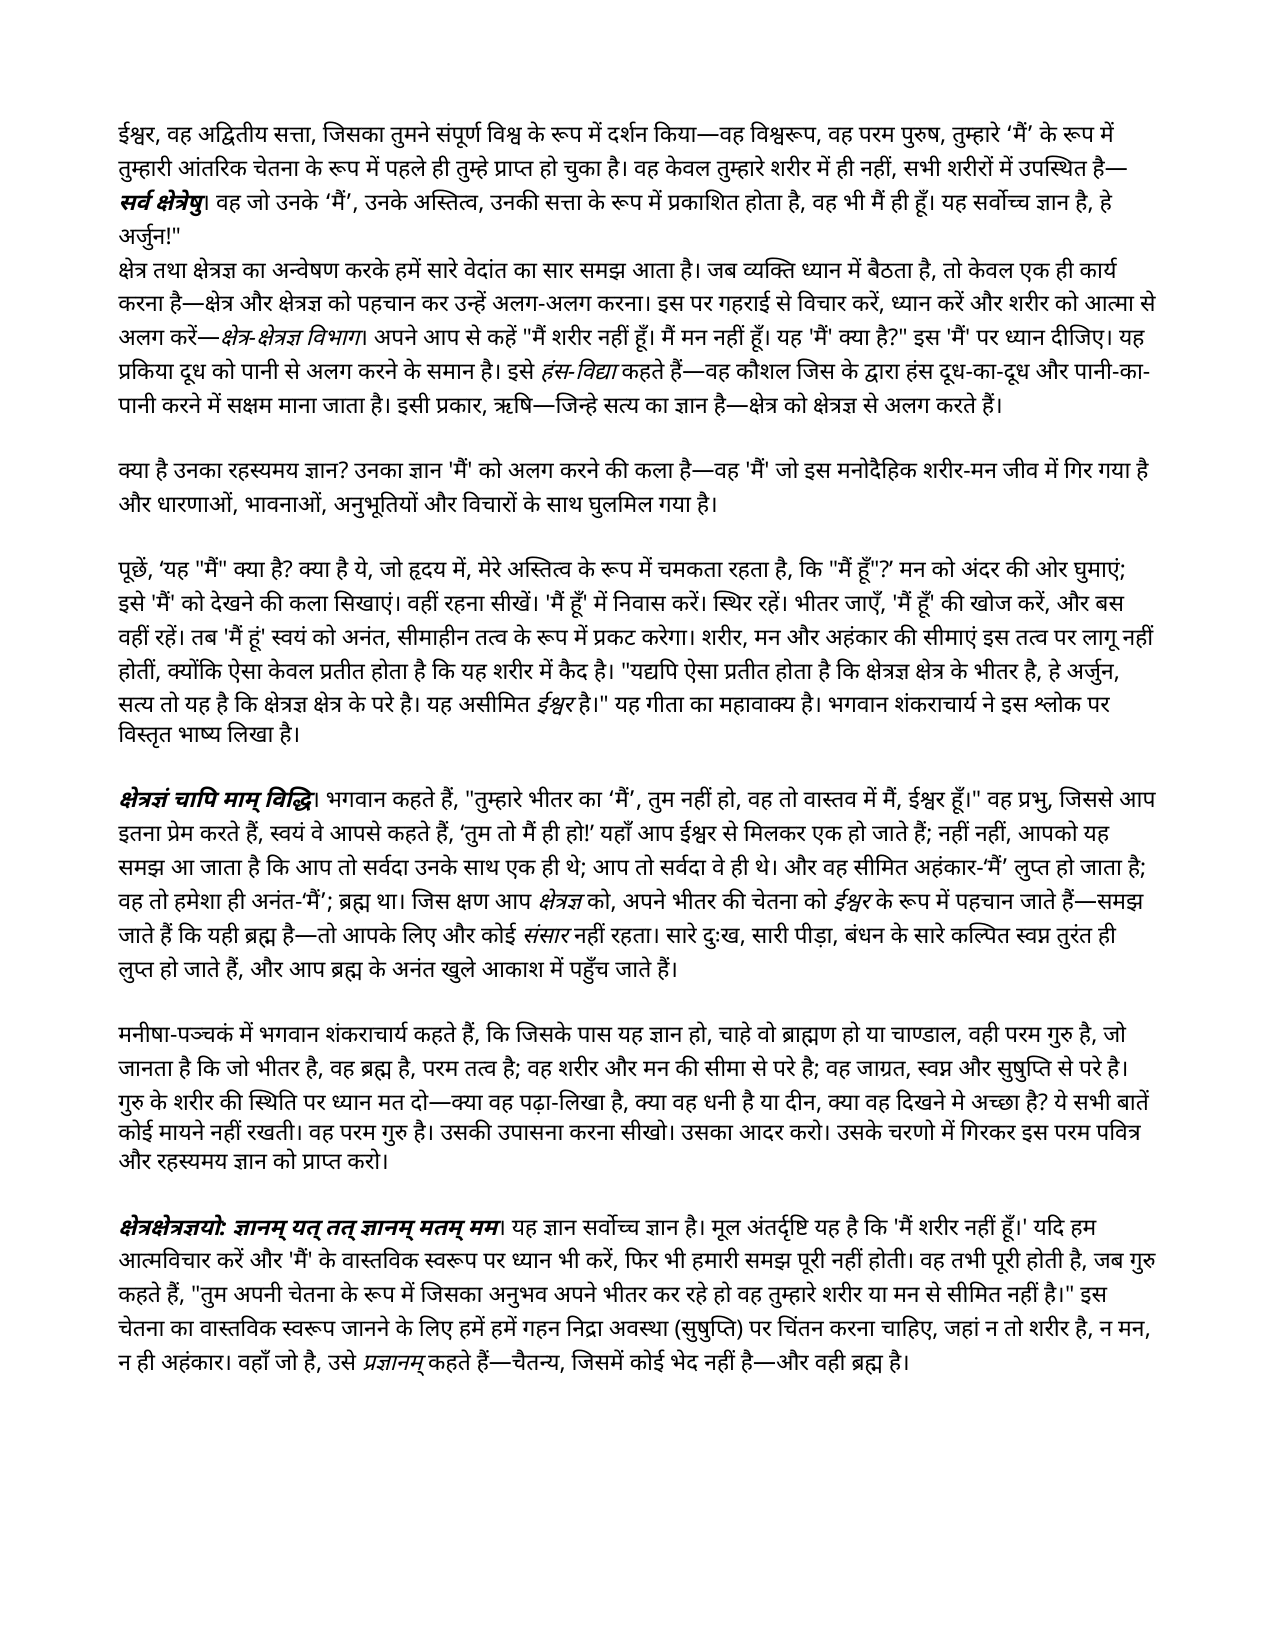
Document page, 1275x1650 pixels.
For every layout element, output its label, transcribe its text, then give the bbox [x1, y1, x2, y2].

text ईश्वर, वह अद्वितीय सत्ता, जिसका तुमने संपूर्ण विश्व के रूप में दर्शन किया—वह विश्वरूप, वह परम पुरुष, तुम्हारे ‘मैं’ के रूप में तुम्हारी आंतरिक चेतना के रूप में पहले ही तुम्हे प्राप्त हो चुका है। वह केवल तुम्हारे शरीर में ही नहीं, सभी शरीरों में उपस्थित है—सर्व क्षेत्रेषु। वह जो उनके ‘मैं’, उनके अस्तित्व, उनकी सत्ता के रूप में प्रकाशित होता है, वह भी मैं ही हूँ। यह सर्वोच्च ज्ञान है, हे अर्जुन!" [118, 118, 1157, 253]
text क्षेत्रक्षेत्रज्ञयो: ज्ञानम् यत् तत् ज्ञानम् मतम् मम। यह ज्ञान सर्वोच्च ज्ञान है। मूल अंतर्दृष्टि यह है कि 'मैं शरीर नहीं हूँ।' यदि हम आत्मविचार करें और 'मैं' के वास्तविक स्वरूप पर ध्यान भी करें, फिर भी हमारी समझ पूरी नहीं होती। वह तभी पूरी होती है, जब गुरु कहते हैं, "तुम अपनी चेतना के रूप में जिसका अनुभव अपने भीतर कर रहे हो वह तुम्हारे शरीर या मन से सीमित नहीं है।" इस चेतना का वास्तविक स्वरूप जानने के लिए हमें हमें गहन निद्रा अवस्था (सुषुप्ति) पर चिंतन करना चाहिए, जहां न तो शरीर है, न मन, न ही अहंकार। वहाँ जो है, उसे प्रज्ञानम् कहते हैं—चैतन्य, जिसमें कोई भेद नहीं है—और वही ब्रह्म है। [118, 1210, 1157, 1380]
text क्षेत्र तथा क्षेत्रज्ञ का अन्वेषण करके हमें सारे वेदांत का सार समझ आता है। जब व्यक्ति ध्यान में बैठता है, तो केवल एक ही कार्य करना है—क्षेत्र और क्षेत्रज्ञ को पहचान कर उन्हें अलग-अलग करना। इस पर गहराई से विचार करें, ध्यान करें और शरीर को आत्मा से अलग करें—क्षेत्र-क्षेत्रज्ञ विभाग। अपने आप से कहें "मैं शरीर नहीं हूँ। मैं मन नहीं हूँ। यह 'मैं' क्या है?" इस 'मैं' पर ध्यान दीजिए। यह प्रकिया दूध को पानी से अलग करने के समान है। इसे हंस-विद्या कहते हैं—वह कौशल जिस के द्वारा हंस दूध-का-दूध और पानी-का-पानी करने में सक्षम माना जाता है। इसी प्रकार, ऋषि—जिन्हे सत्य का ज्ञान है—क्षेत्र को क्षेत्रज्ञ से अलग करते हैं। [118, 253, 1157, 423]
text मनीषा-पञ्चकं में भगवान शंकराचार्य कहते हैं, कि जिसके पास यह ज्ञान हो, चाहे वो ब्राह्मण हो या चाण्डाल, वही परम गुरु है, जो जानता है कि जो भीतर है, वह ब्रह्म है, परम तत्व है; वह शरीर और मन की सीमा से परे है; वह जाग्रत, स्वप्न और सुषुप्ति से परे है। गुरु के शरीर की स्थिति पर ध्यान मत दो—क्या वह पढ़ा-लिखा है, क्या वह धनी है या दीन, क्या वह दिखने मे अच्छा है? ये सभी बातें कोई मायने नहीं रखती। वह परम गुरु है। उसकी उपासना करना सीखो। उसका आदर करो। उसके चरणो में गिरकर इस परम पवित्र और रहस्यमय ज्ञान को प्राप्त करो। [118, 1018, 1157, 1179]
text क्षेत्रज्ञं चापि माम् विद्धि। भगवान कहते हैं, "तुम्हारे भीतर का ‘मैं’, तुम नहीं हो, वह तो वास्तव में मैं, ईश्वर हूँ।" वह प्रभु, जिससे आप इतना प्रेम करते हैं, स्वयं वे आपसे कहते हैं, ‘तुम तो मैं ही हो!’ यहाँ आप ईश्वर से मिलकर एक हो जाते हैं; नहीं नहीं, आपको यह समझ आ जाता है कि आप तो सर्वदा उनके साथ एक ही थे; आप तो सर्वदा वे ही थे। और वह सीमित अहंकार-‘मैं’ लुप्त हो जाता है; वह तो हमेशा ही अनंत-‘मैं’; ब्रह्म था। जिस क्षण आप क्षेत्रज्ञ को, अपने भीतर की चेतना को ईश्वर के रूप में पहचान जाते हैं—समझ जाते हैं कि यही ब्रह्म है—तो आपके लिए और कोई संसार नहीं रहता। सारे दुःख, सारी पीड़ा, बंधन के सारे कल्पित स्वप्न तुरंत ही लुप्त हो जाते हैं, और आप ब्रह्म के अनंत खुले आकाश में पहुँच जाते हैं। [118, 783, 1157, 987]
text क्या है उनका रहस्यमय ज्ञान? उनका ज्ञान 'मैं' को अलग करने की कला है—वह 'मैं' जो इस मनोदैहिक शरीर-मन जीव में गिर गया है और धारणाओं, भावनाओं, अनुभूतियों और विचारों के साथ घुलमिल गया है। [118, 454, 1157, 522]
text पूछें, ‘यह "मैं"‌ क्या है? क्या है ये, जो हृदय में, मेरे अस्तित्व के रूप में चमकता रहता है, कि "मैं हूँ"?’ मन को अंदर की ओर घुमाएं; इसे 'मैं' को देखने की कला सिखाएं। वहीं रहना सीखें। 'मैं हूँ' में निवास करें। स्थिर रहें। भीतर जाएँ, 'मैं हूँ' की खोज करें, और बस वहीं रहें। तब 'मैं हूं' स्वयं को अनंत, सीमाहीन तत्व के रूप में प्रकट करेगा। शरीर, मन और अहंकार की सीमाएं इस तत्व पर लागू नहीं होतीं, क्योंकि ऐसा केवल प्रतीत होता है कि यह शरीर में कैद है। "यद्यपि ऐसा प्रतीत होता है कि क्षेत्रज्ञ क्षेत्र के भीतर है, हे अर्जुन, सत्य तो यह है कि क्षेत्रज्ञ क्षेत्र के परे है। यह असीमित ईश्वर है।" यह गीता का महावाक्य है। भगवान शंकराचार्य ने इस श्लोक पर विस्तृत भाष्य लिखा है। [118, 553, 1157, 752]
